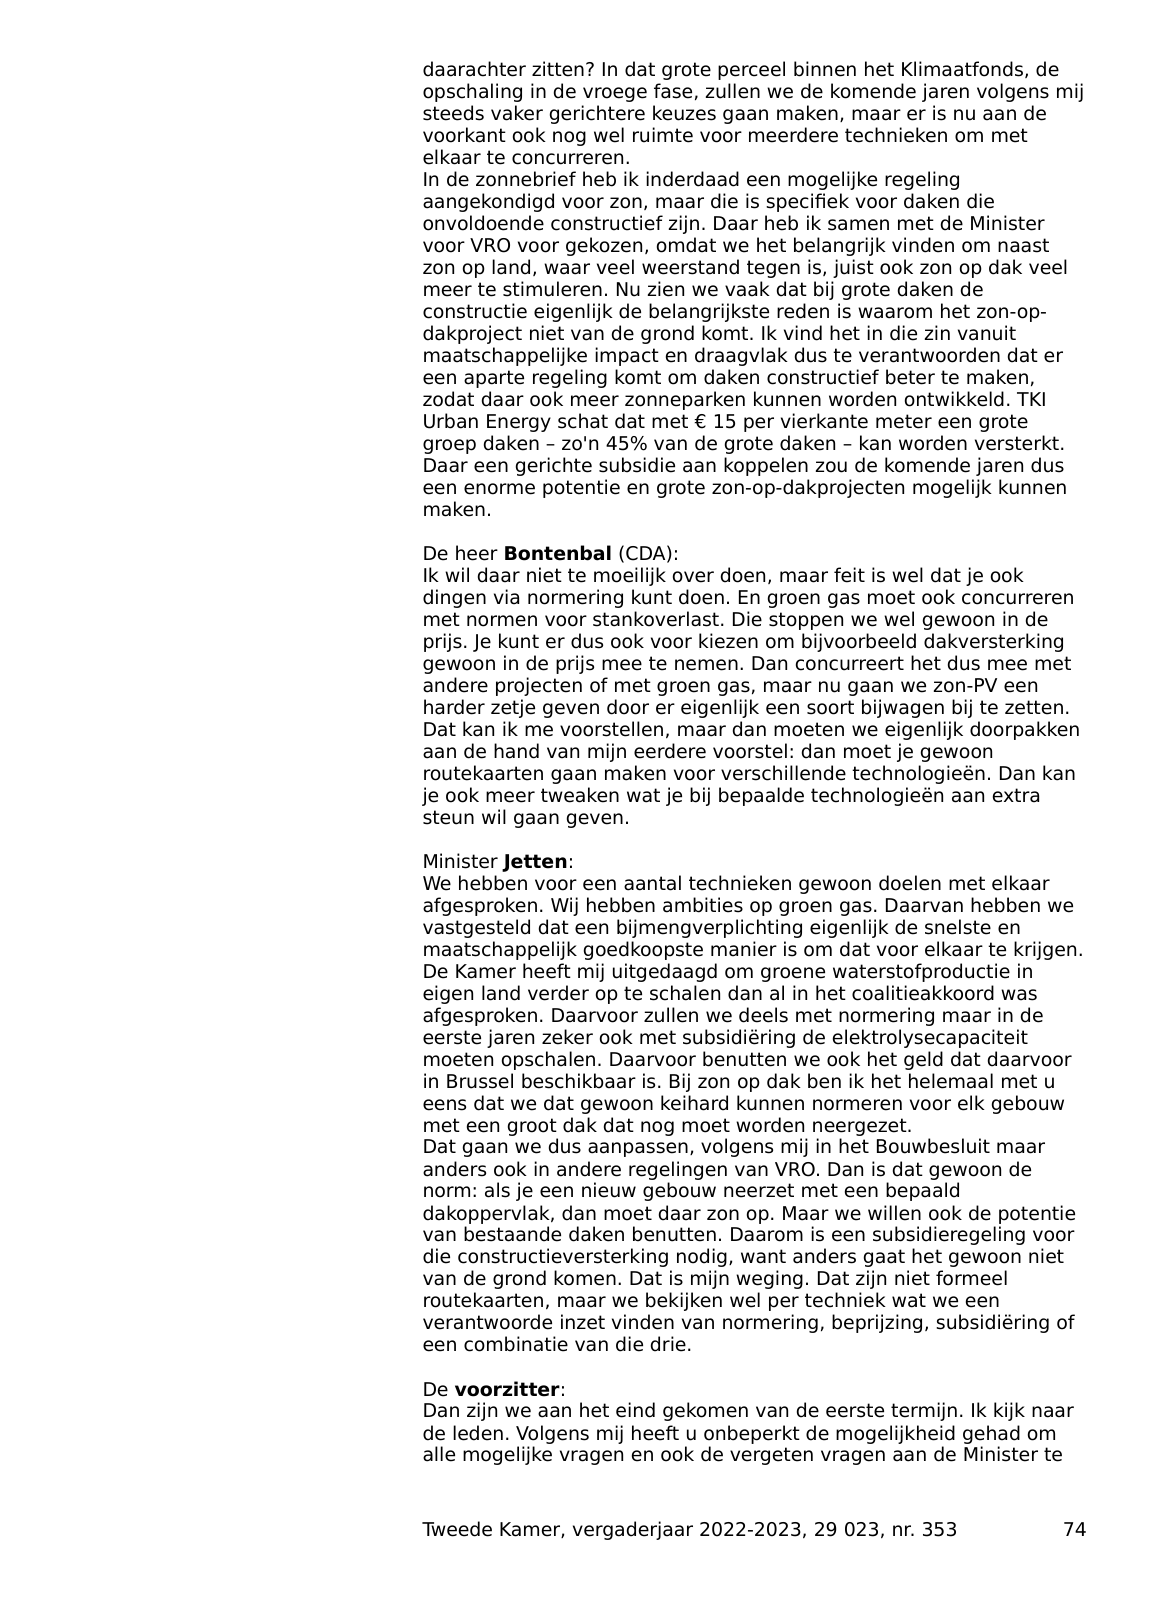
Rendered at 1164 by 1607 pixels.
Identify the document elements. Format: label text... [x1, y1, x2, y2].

text We hebben voor een aantal technieken gewoon doelen met elkaar afgesproken. Wij hebben ambities op groen gas. Daarvan hebben we vastgesteld dat een bijmengverplichting eigenlijk de snelste en maatschappelijk goedkoopste manier is om dat voor elkaar te krijgen. De Kamer heeft mij uitgedaagd om groene waterstofproductie in eigen land verder op te schalen dan al in het coalitieakkoord was afgesproken. Daarvoor zullen we deels met normering maar in de eerste jaren zeker ook met subsidiëring de elektrolysecapaciteit moeten opschalen. Daarvoor benutten we ook het geld dat daarvoor in Brussel beschikbaar is. Bij zon op dak ben ik het helemaal met u eens dat we dat gewoon keihard kunnen normeren voor elk gebouw met een groot dak dat nog moet worden neergezet. [422, 873, 1087, 1136]
text De voorzitter: [422, 1378, 1087, 1400]
text De heer Bontenbal (CDA): [422, 543, 1087, 565]
text Dan zijn we aan het eind gekomen van de eerste termijn. Ik kijk naar de leden. Volgens mij heeft u onbeperkt de mogelijkheid gehad om alle mogelijke vragen en ook de vergeten vragen aan de Minister te [422, 1400, 1087, 1466]
text Minister Jetten: [422, 851, 1087, 873]
text In de zonnebrief heb ik inderdaad een mogelijke regeling aangekondigd voor zon, maar die is specifiek voor daken die onvoldoende constructief zijn. Daar heb ik samen met de Minister voor VRO voor gekozen, omdat we het belangrijk vinden om naast zon op land, waar veel weerstand tegen is, juist ook zon op dak veel meer te stimuleren. Nu zien we vaak dat bij grote daken de constructie eigenlijk de belangrijkste reden is waarom het zon-op-dakproject niet van de grond komt. Ik vind het in die zin vanuit maatschappelijke impact en draagvlak dus te verantwoorden dat er een aparte regeling komt om daken constructief beter te maken, zodat daar ook meer zonneparken kunnen worden ontwikkeld. TKI Urban Energy schat dat met € 15 per vierkante meter een grote groep daken – zo'n 45% van de grote daken – kan worden versterkt. Daar een gerichte subsidie aan koppelen zou de komende jaren dus een enorme potentie en grote zon-op-dakprojecten mogelijk kunnen maken. [422, 169, 1087, 521]
text Dat gaan we dus aanpassen, volgens mij in het Bouwbesluit maar anders ook in andere regelingen van VRO. Dan is dat gewoon de norm: als je een nieuw gebouw neerzet met een bepaald dakoppervlak, dan moet daar zon op. Maar we willen ook de potentie van bestaande daken benutten. Daarom is een subsidieregeling voor die constructieversterking nodig, want anders gaat het gewoon niet van de grond komen. Dat is mijn weging. Dat zijn niet formeel routekaarten, maar we bekijken wel per techniek wat we een verantwoorde inzet vinden van normering, beprijzing, subsidiëring of een combinatie van die drie. [422, 1136, 1087, 1356]
text Ik wil daar niet te moeilijk over doen, maar feit is wel dat je ook dingen via normering kunt doen. En groen gas moet ook concurreren met normen voor stankoverlast. Die stoppen we wel gewoon in de prijs. Je kunt er dus ook voor kiezen om bijvoorbeeld dakversterking gewoon in de prijs mee te nemen. Dan concurreert het dus mee met andere projecten of met groen gas, maar nu gaan we zon-PV een harder zetje geven door er eigenlijk een soort bijwagen bij te zetten. Dat kan ik me voorstellen, maar dan moeten we eigenlijk doorpakken aan de hand van mijn eerdere voorstel: dan moet je gewoon routekaarten gaan maken voor verschillende technologieën. Dan kan je ook meer tweaken wat je bij bepaalde technologieën aan extra steun wil gaan geven. [422, 565, 1087, 828]
text daarachter zitten? In dat grote perceel binnen het Klimaatfonds, de opschaling in de vroege fase, zullen we de komende jaren volgens mij steeds vaker gerichtere keuzes gaan maken, maar er is nu aan de voorkant ook nog wel ruimte voor meerdere technieken om met elkaar te concurreren. [422, 59, 1087, 169]
